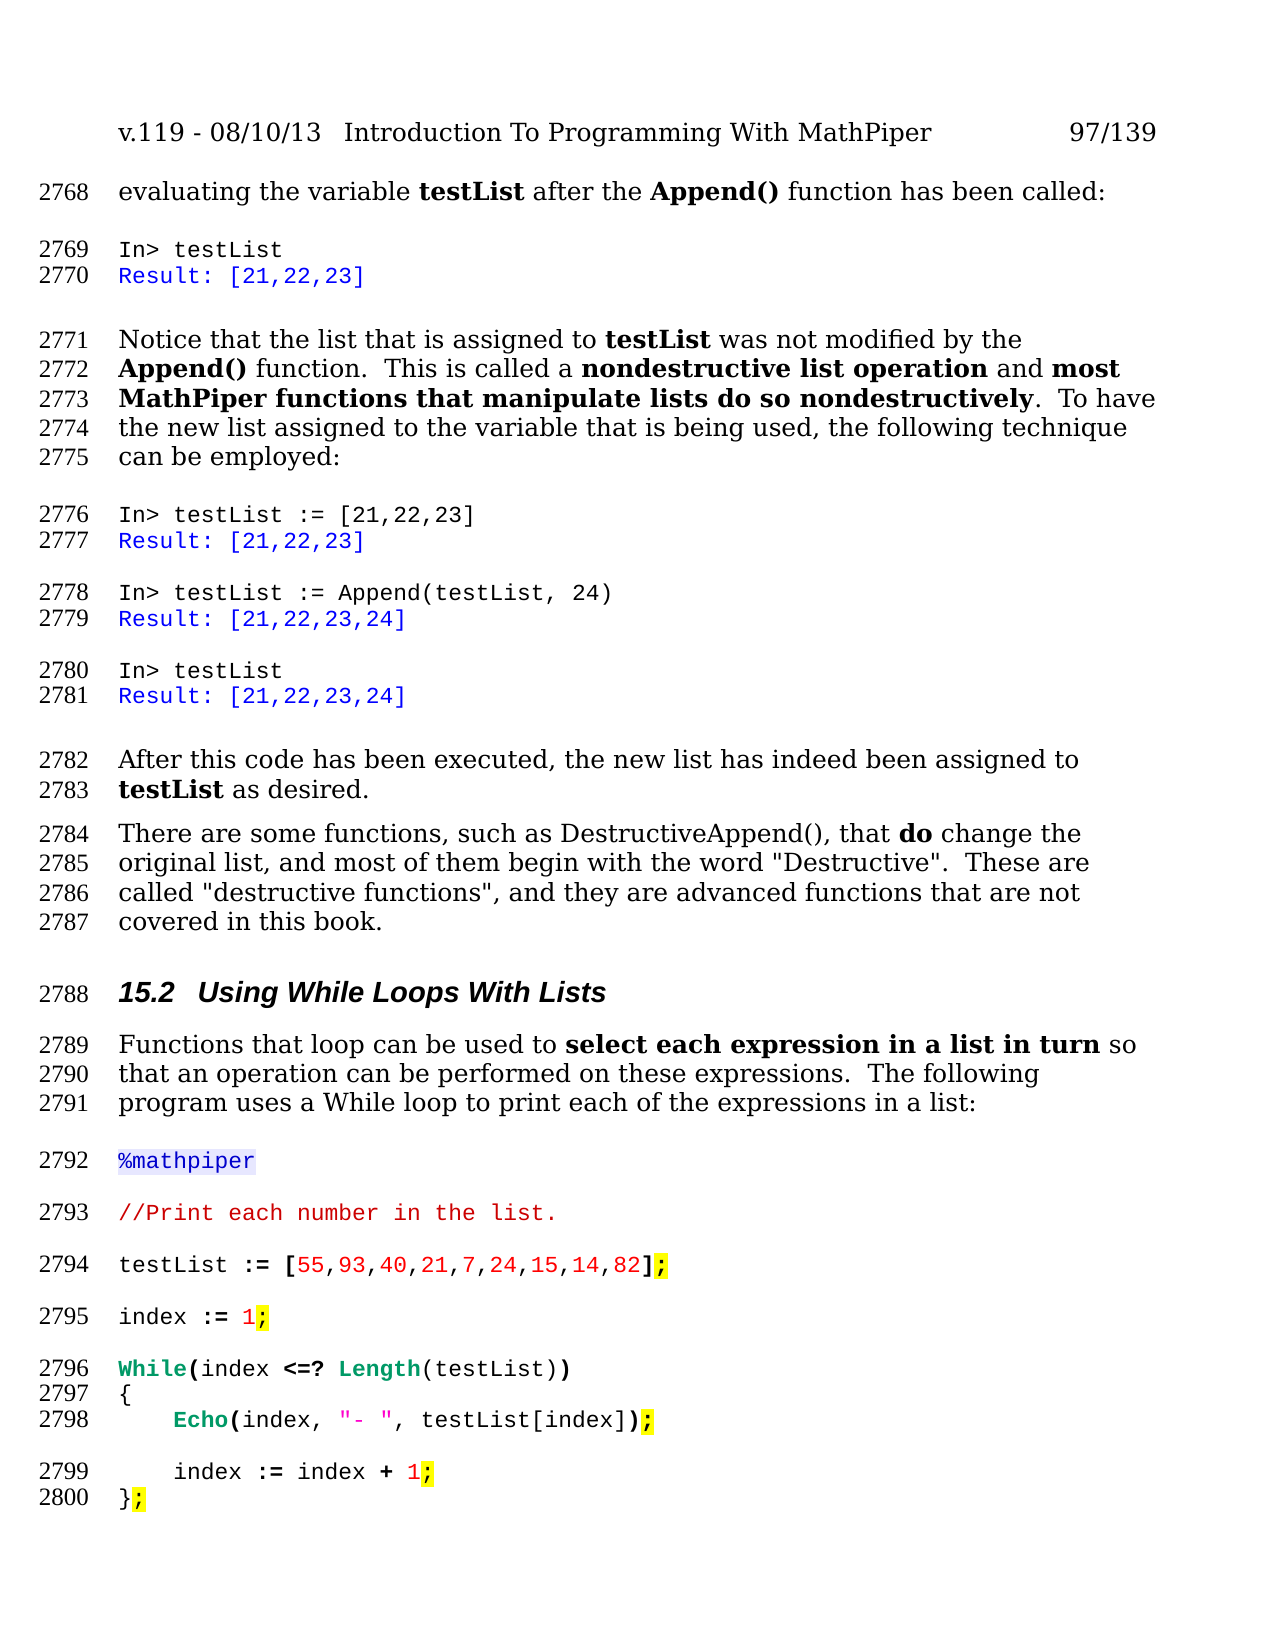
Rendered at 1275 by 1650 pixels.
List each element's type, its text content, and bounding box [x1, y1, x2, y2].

subtitle Using While Loops With Lists [118, 975, 1157, 1009]
text In> testList [118, 238, 1157, 264]
text In> testList := [21,22,23] [118, 503, 1157, 529]
text Functions that loop can be used to select each expression in a list in turn so that an operation can be performed on these expressions. The following program uses a While loop to print each of the expressions in a list: [118, 1030, 1157, 1117]
text Result: [21,22,23,24] [118, 685, 1157, 711]
text In> testList [118, 659, 1157, 685]
text Result: [21,22,23] [118, 529, 1157, 555]
text While(index <=? Length(testList)) [118, 1357, 1157, 1383]
text }; [118, 1487, 1157, 1512]
text In> testList := Append(testList, 24) [118, 581, 1157, 607]
text //Print each number in the list. [118, 1201, 1157, 1227]
text Echo(index, "- ", testList[index]); [118, 1409, 1157, 1435]
text testList := [55,93,40,21,7,24,15,14,82]; [118, 1253, 1157, 1279]
text There are some functions, such as DestructiveAppend(), that do change the original list, and most of them begin with the word "Destructive". These are called "destructive functions", and they are advanced functions that are not covered in this book. [118, 819, 1157, 936]
text index := index + 1; [118, 1461, 1157, 1487]
text Notice that the list that is assigned to testList was not modified by the Append() function. This is called a nondestructive list operation and most MathPiper functions that manipulate lists do so nondestructively. To have the new list assigned to the variable that is being used, the following technique can be employed: [118, 325, 1157, 471]
text %mathpiper [118, 1149, 1157, 1175]
text evaluating the variable testList after the Append() function has been called: [118, 177, 1157, 206]
text Result: [21,22,23,24] [118, 607, 1157, 633]
text { [118, 1383, 1157, 1409]
text index := 1; [118, 1305, 1157, 1331]
text After this code has been executed, the new list has indeed been assigned to testList as desired. [118, 746, 1157, 804]
text Result: [21,22,23] [118, 264, 1157, 290]
